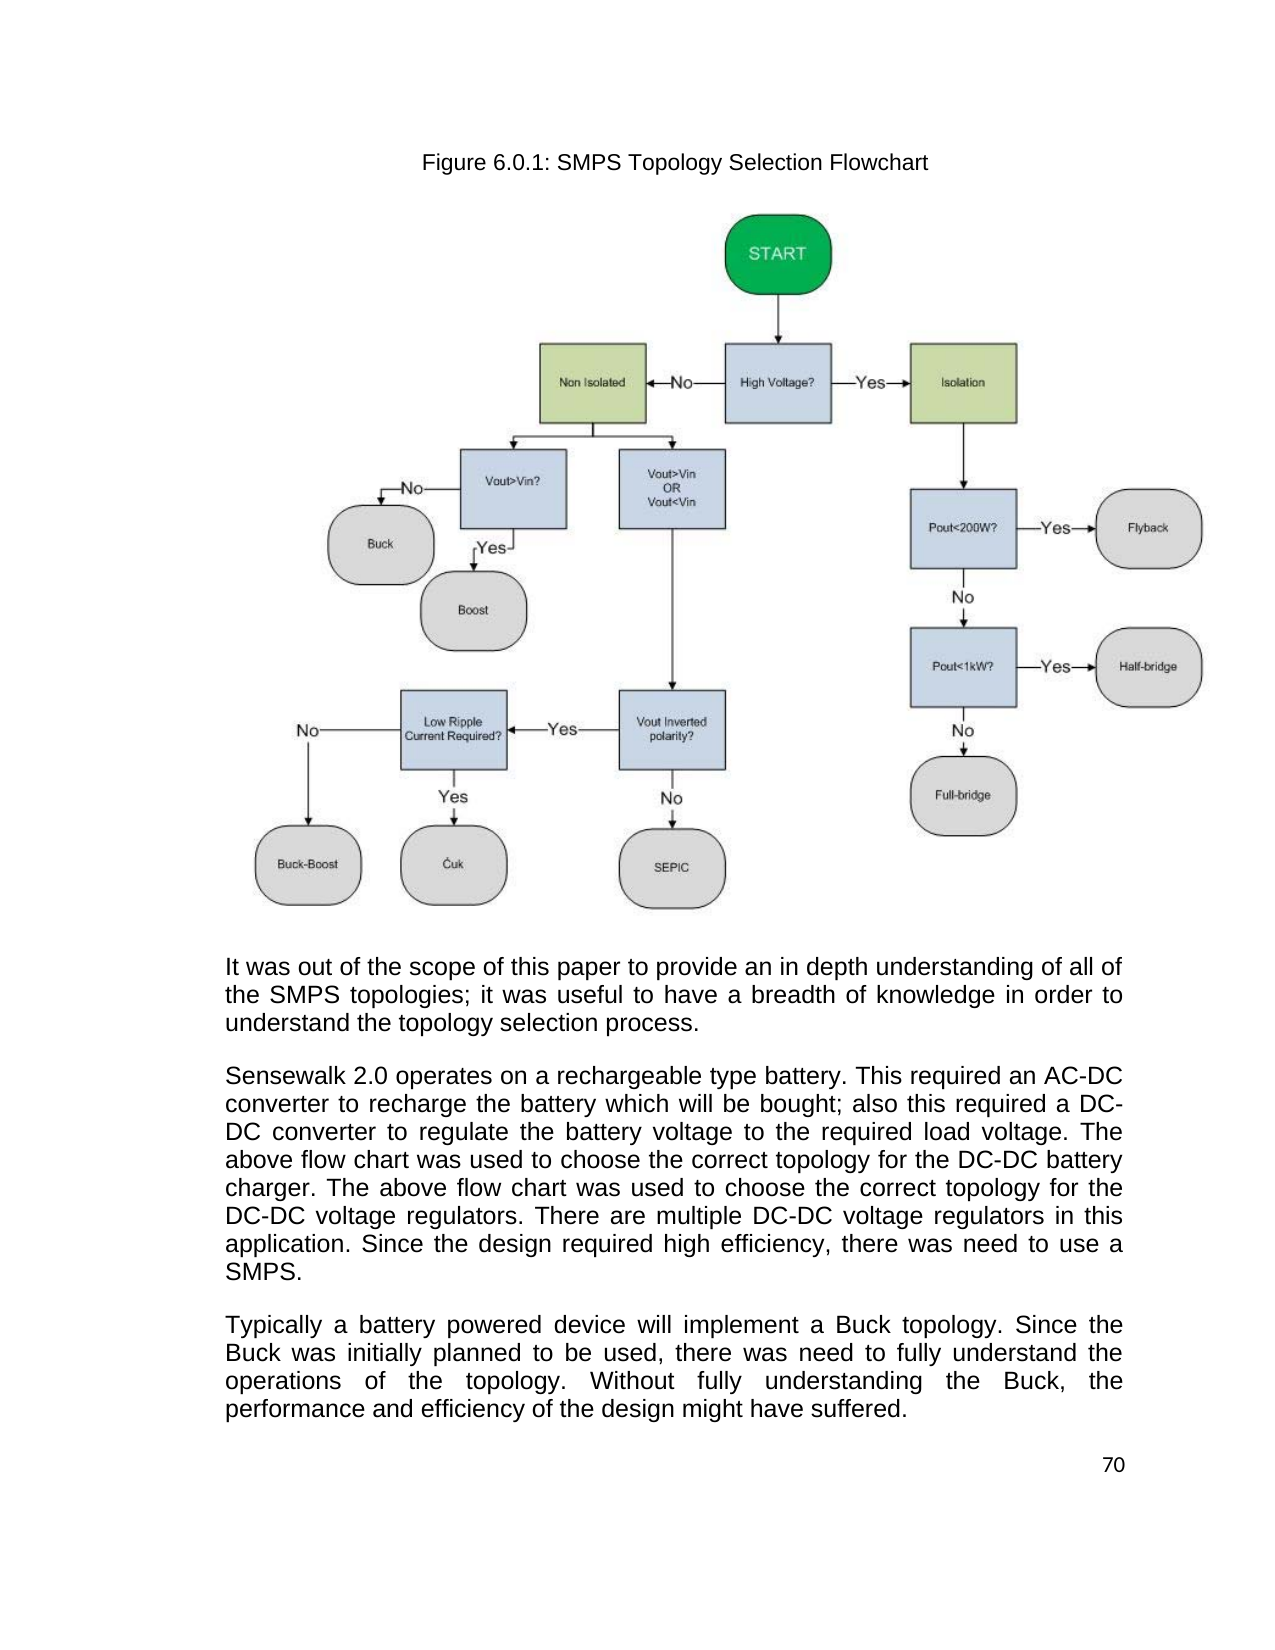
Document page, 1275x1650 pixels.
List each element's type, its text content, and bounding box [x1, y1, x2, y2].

text Typically a battery powered device will implement a Buck topology. Since the Buck was initially planned to be used, there was need to fully understand the operations of the topology. Without fully understanding the Buck, the performance and efficiency of the design might have suffered. [225, 1311, 1125, 1423]
text Sensewalk 2.0 operates on a rechargeable type battery. This required an AC-DC converter to recharge the battery which will be bought; also this required a DC-DC converter to regulate the battery voltage to the required load voltage. The above flow chart was used to choose the correct topology for the DC-DC battery charger. The above flow chart was used to choose the correct topology for the DC-DC voltage regulators. There are multiple DC-DC voltage regulators in this application. Since the design required high efficiency, there was need to use a SMPS. [225, 1062, 1125, 1285]
text It was out of the scope of this paper to provide an in depth understanding of all of the SMPS topologies; it was useful to have a breadth of knowledge in order to understand the topology selection process. [225, 953, 1125, 1036]
picture [243, 194, 1229, 934]
text Figure 6.0.1: SMPS Topology Selection Flowchart [225, 150, 1125, 953]
